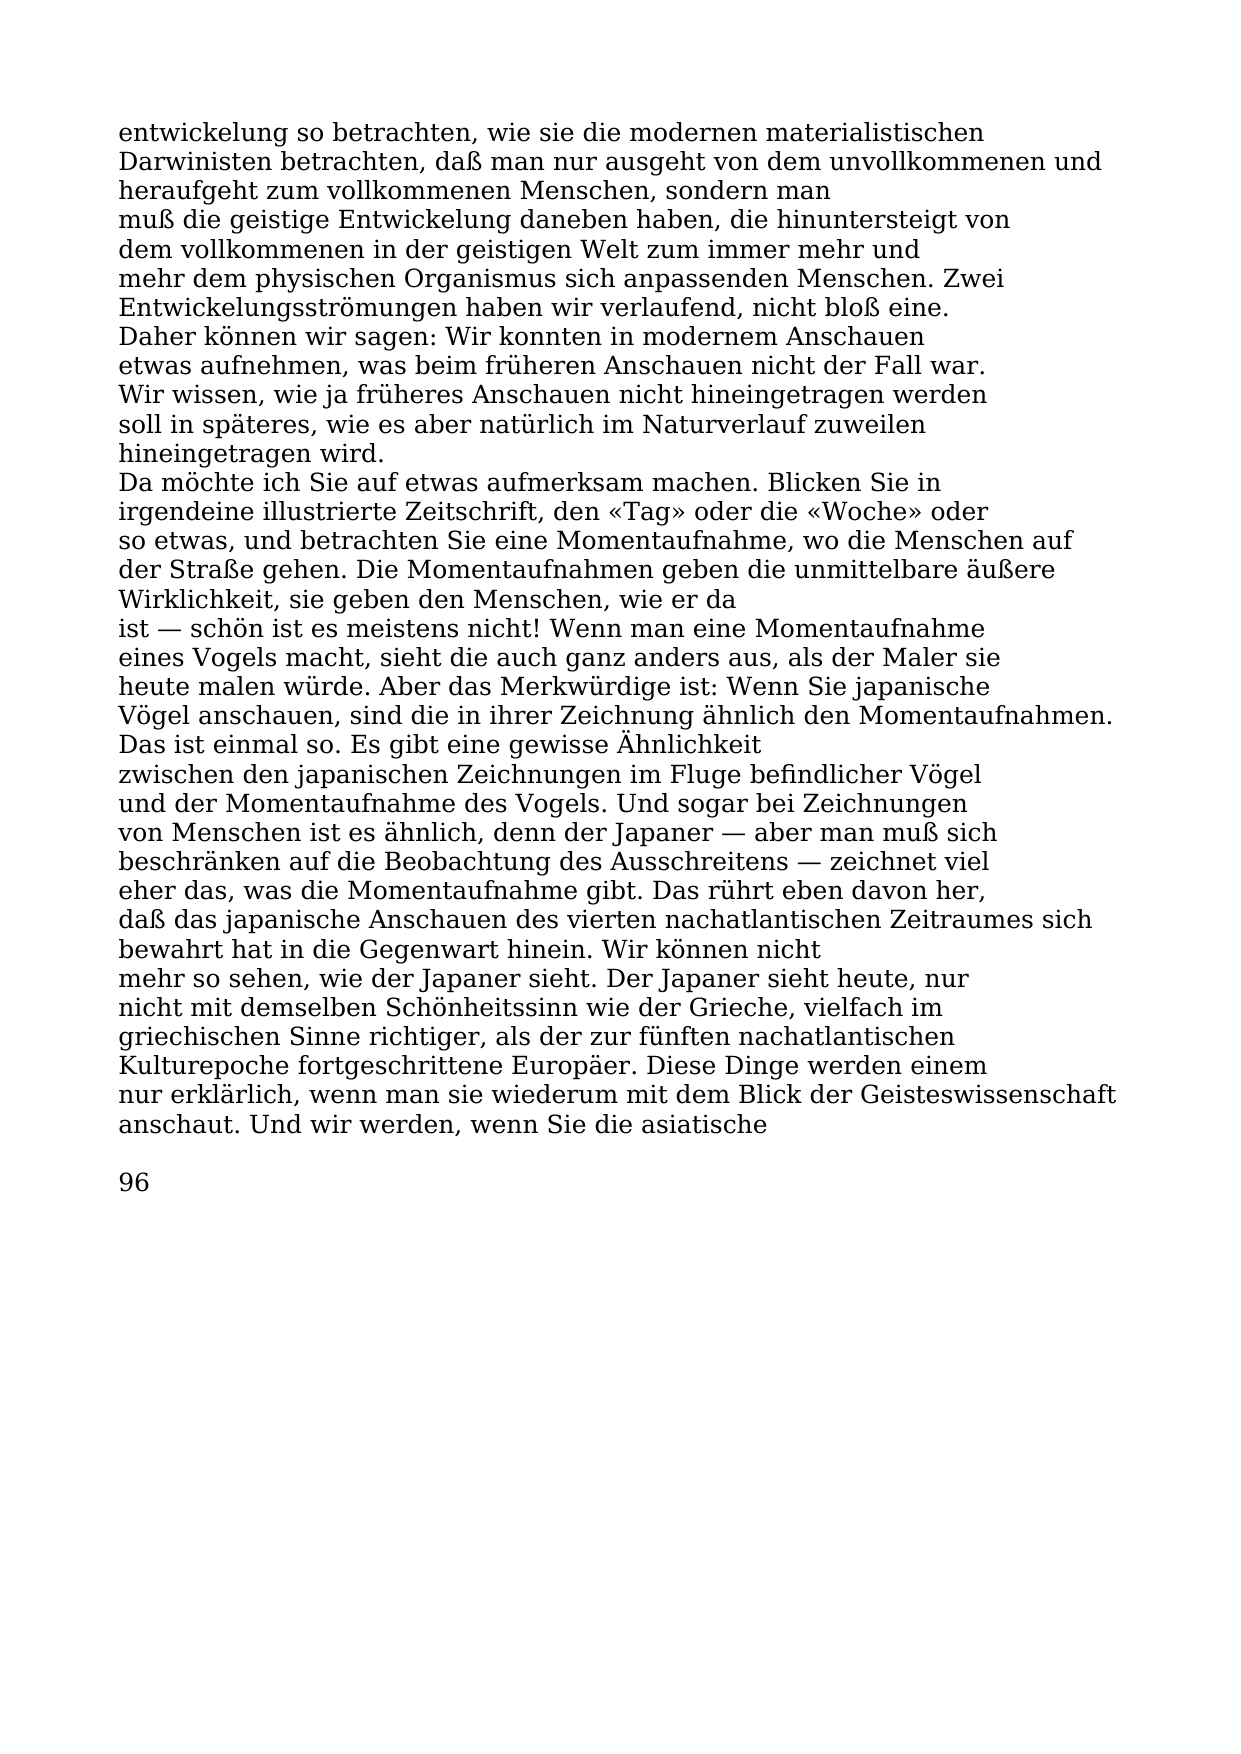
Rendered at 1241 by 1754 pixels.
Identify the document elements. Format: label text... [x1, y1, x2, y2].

text irgendeine illustrierte Zeitschrift, den «Tag» oder die «Woche» oder [118, 497, 1122, 526]
text hineingetragen wird. [118, 439, 1122, 468]
text Kulturepoche fortgeschrittene Europäer. Diese Dinge werden einem [118, 1051, 1122, 1081]
text und der Momentaufnahme des Vogels. Und sogar bei Zeichnungen [118, 789, 1122, 818]
text zwischen den japanischen Zeichnungen im Fluge befindlicher Vögel [118, 760, 1122, 789]
text Da möchte ich Sie auf etwas aufmerksam machen. Blicken Sie in [118, 468, 1122, 497]
text eines Vogels macht, sieht die auch ganz anders aus, als der Maler sie [118, 643, 1122, 672]
text daß das japanische Anschauen des vierten nachatlantischen Zeitraumes sich bewahrt hat in die Gegenwart hinein. Wir können nicht [118, 906, 1122, 964]
text Entwickelungsströmungen haben wir verlaufend, nicht bloß eine. [118, 293, 1122, 322]
text muß die geistige Entwickelung daneben haben, die hinuntersteigt von [118, 206, 1122, 235]
text ist — schön ist es meistens nicht! Wenn man eine Momentaufnahme [118, 614, 1122, 643]
text beschränken auf die Beobachtung des Ausschreitens — zeichnet viel [118, 847, 1122, 876]
text heute malen würde. Aber das Merkwürdige ist: Wenn Sie japanische [118, 672, 1122, 701]
text Daher können wir sagen: Wir konnten in modernem Anschauen [118, 322, 1122, 351]
text mehr dem physischen Organismus sich anpassenden Menschen. Zwei [118, 264, 1122, 293]
text mehr so sehen, wie der Japaner sieht. Der Japaner sieht heute, nur [118, 964, 1122, 993]
text Darwinisten betrachten, daß man nur ausgeht von dem unvollkommenen und heraufgeht zum vollkommenen Menschen, sondern man [118, 147, 1122, 206]
text etwas aufnehmen, was beim früheren Anschauen nicht der Fall war. [118, 351, 1122, 381]
text 96 [118, 1168, 1122, 1197]
text Vögel anschauen, sind die in ihrer Zeichnung ähnlich den Momentaufnahmen. Das ist einmal so. Es gibt eine gewisse Ähnlichkeit [118, 701, 1122, 760]
text nur erklärlich, wenn man sie wiederum mit dem Blick der Geisteswissenschaft anschaut. Und wir werden, wenn Sie die asiatische [118, 1081, 1122, 1139]
text von Menschen ist es ähnlich, denn der Japaner — aber man muß sich [118, 818, 1122, 847]
text so etwas, und betrachten Sie eine Momentaufnahme, wo die Menschen auf der Straße gehen. Die Momentaufnahmen geben die unmittelbare äußere Wirklichkeit, sie geben den Menschen, wie er da [118, 526, 1122, 614]
text dem vollkommenen in der geistigen Welt zum immer mehr und [118, 235, 1122, 264]
text nicht mit demselben Schönheitssinn wie der Grieche, vielfach im [118, 993, 1122, 1022]
text soll in späteres, wie es aber natürlich im Naturverlauf zuweilen [118, 410, 1122, 439]
text griechischen Sinne richtiger, als der zur fünften nachatlantischen [118, 1022, 1122, 1051]
text eher das, was die Momentaufnahme gibt. Das rührt eben davon her, [118, 876, 1122, 906]
text entwickelung so betrachten, wie sie die modernen materialistischen [118, 118, 1122, 147]
text Wir wissen, wie ja früheres Anschauen nicht hineingetragen werden [118, 381, 1122, 410]
